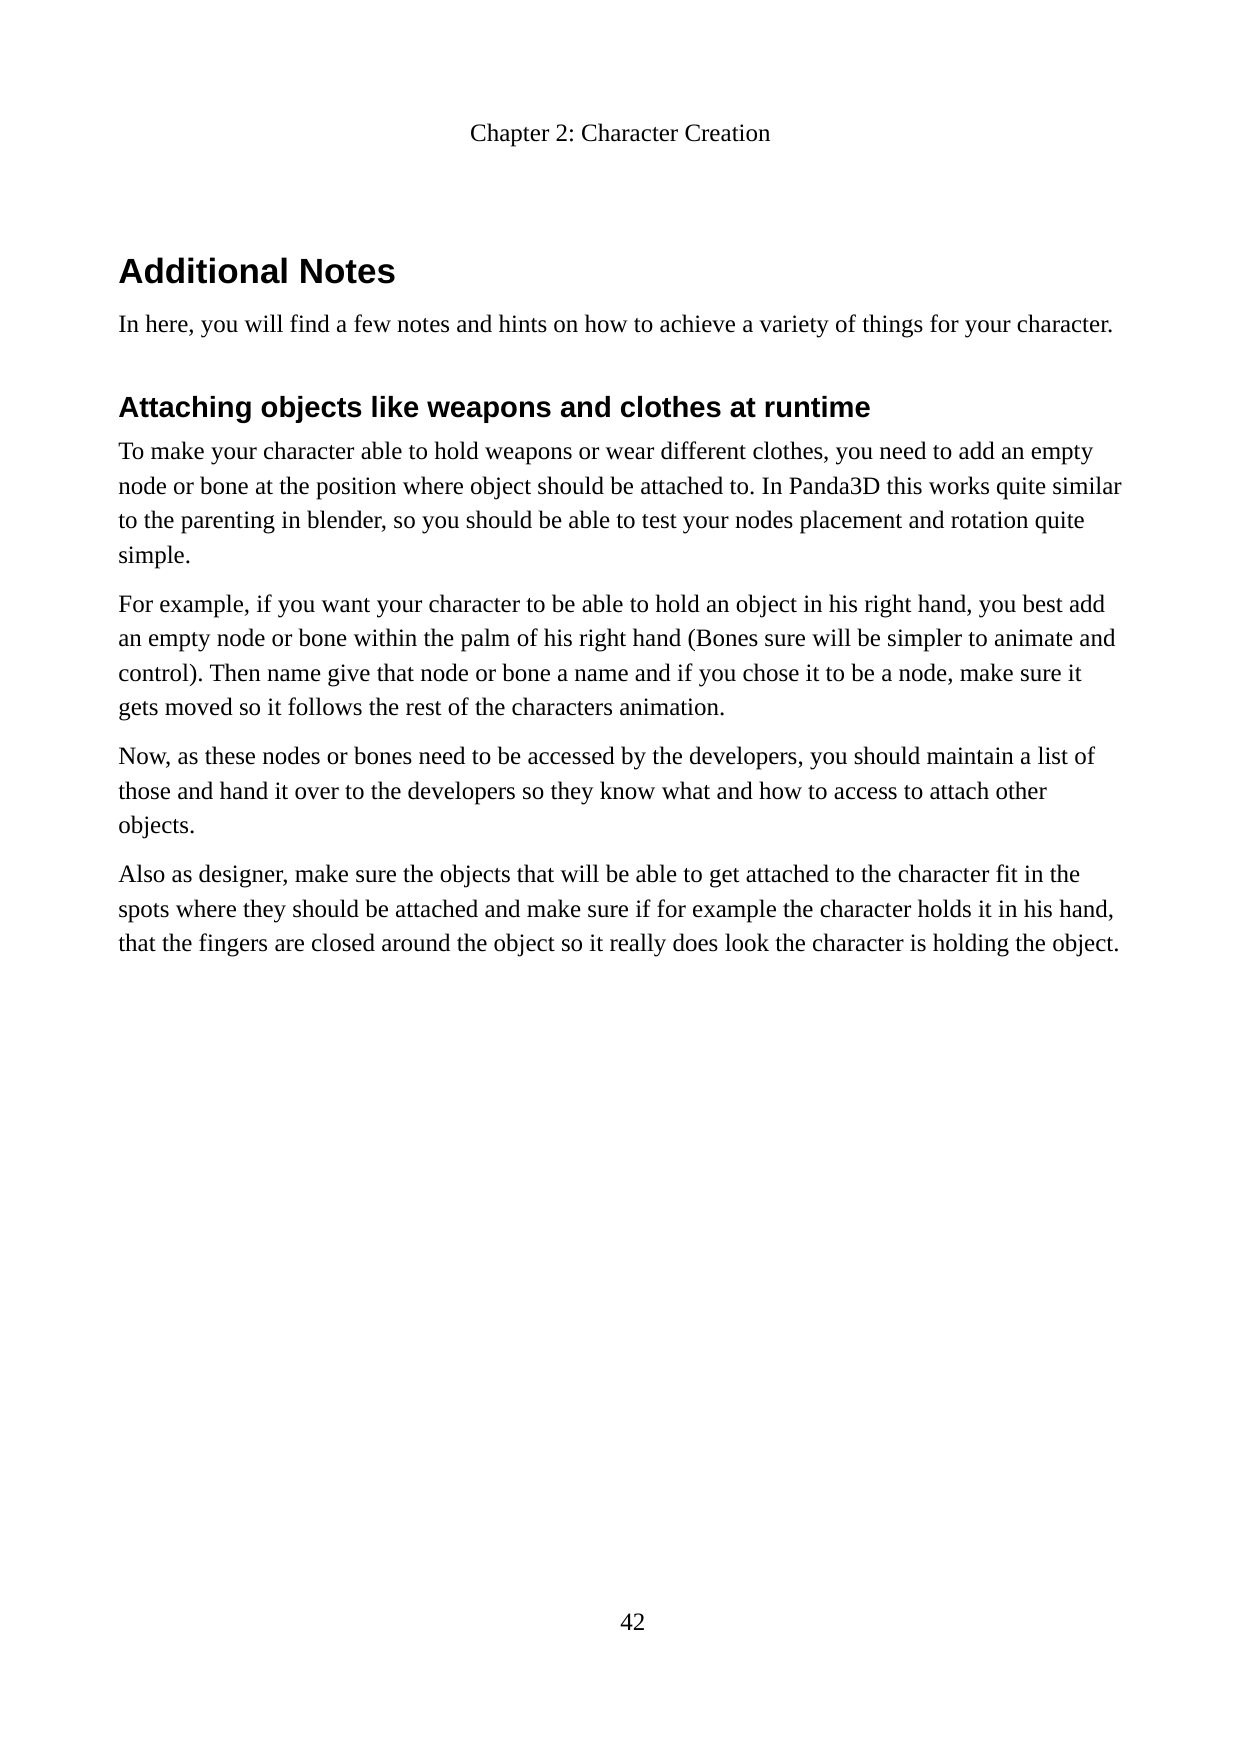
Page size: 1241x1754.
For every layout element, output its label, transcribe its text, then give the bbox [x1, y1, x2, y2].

text Also as designer, make sure the objects that will be able to get attached to the character fit in the spots where they should be attached and make sure if for example the character holds it in his hand, that the fingers are closed around the object so it really does look the character is holding the object. [118, 859, 1122, 957]
text To make your character able to hold weapons or wear different clothes, you need to add an empty node or bone at the position where object should be attached to. In Panda3D this works quite similar to the parenting in blender, so you should be able to test your nodes placement and rotation quite simple. [118, 436, 1122, 568]
text For example, if you want your character to be able to hold an object in his right hand, you best add an empty node or bone within the palm of his right hand (Bones sure will be simpler to animate and control). Then name give that node or bone a name and if you chose it to be a node, make sure it gets moved so it follows the rest of the characters animation. [118, 589, 1122, 721]
subtitle Additional Notes [118, 250, 1122, 290]
subtitle Attaching objects like weapons and clothes at runtime [118, 390, 1122, 424]
text Now, as these nodes or bones need to be accessed by the developers, you should maintain a list of those and hand it over to the developers so they know what and how to access to attach other objects. [118, 741, 1122, 839]
text In here, you will find a few notes and hints on how to achieve a variety of things for your character. [118, 309, 1122, 337]
